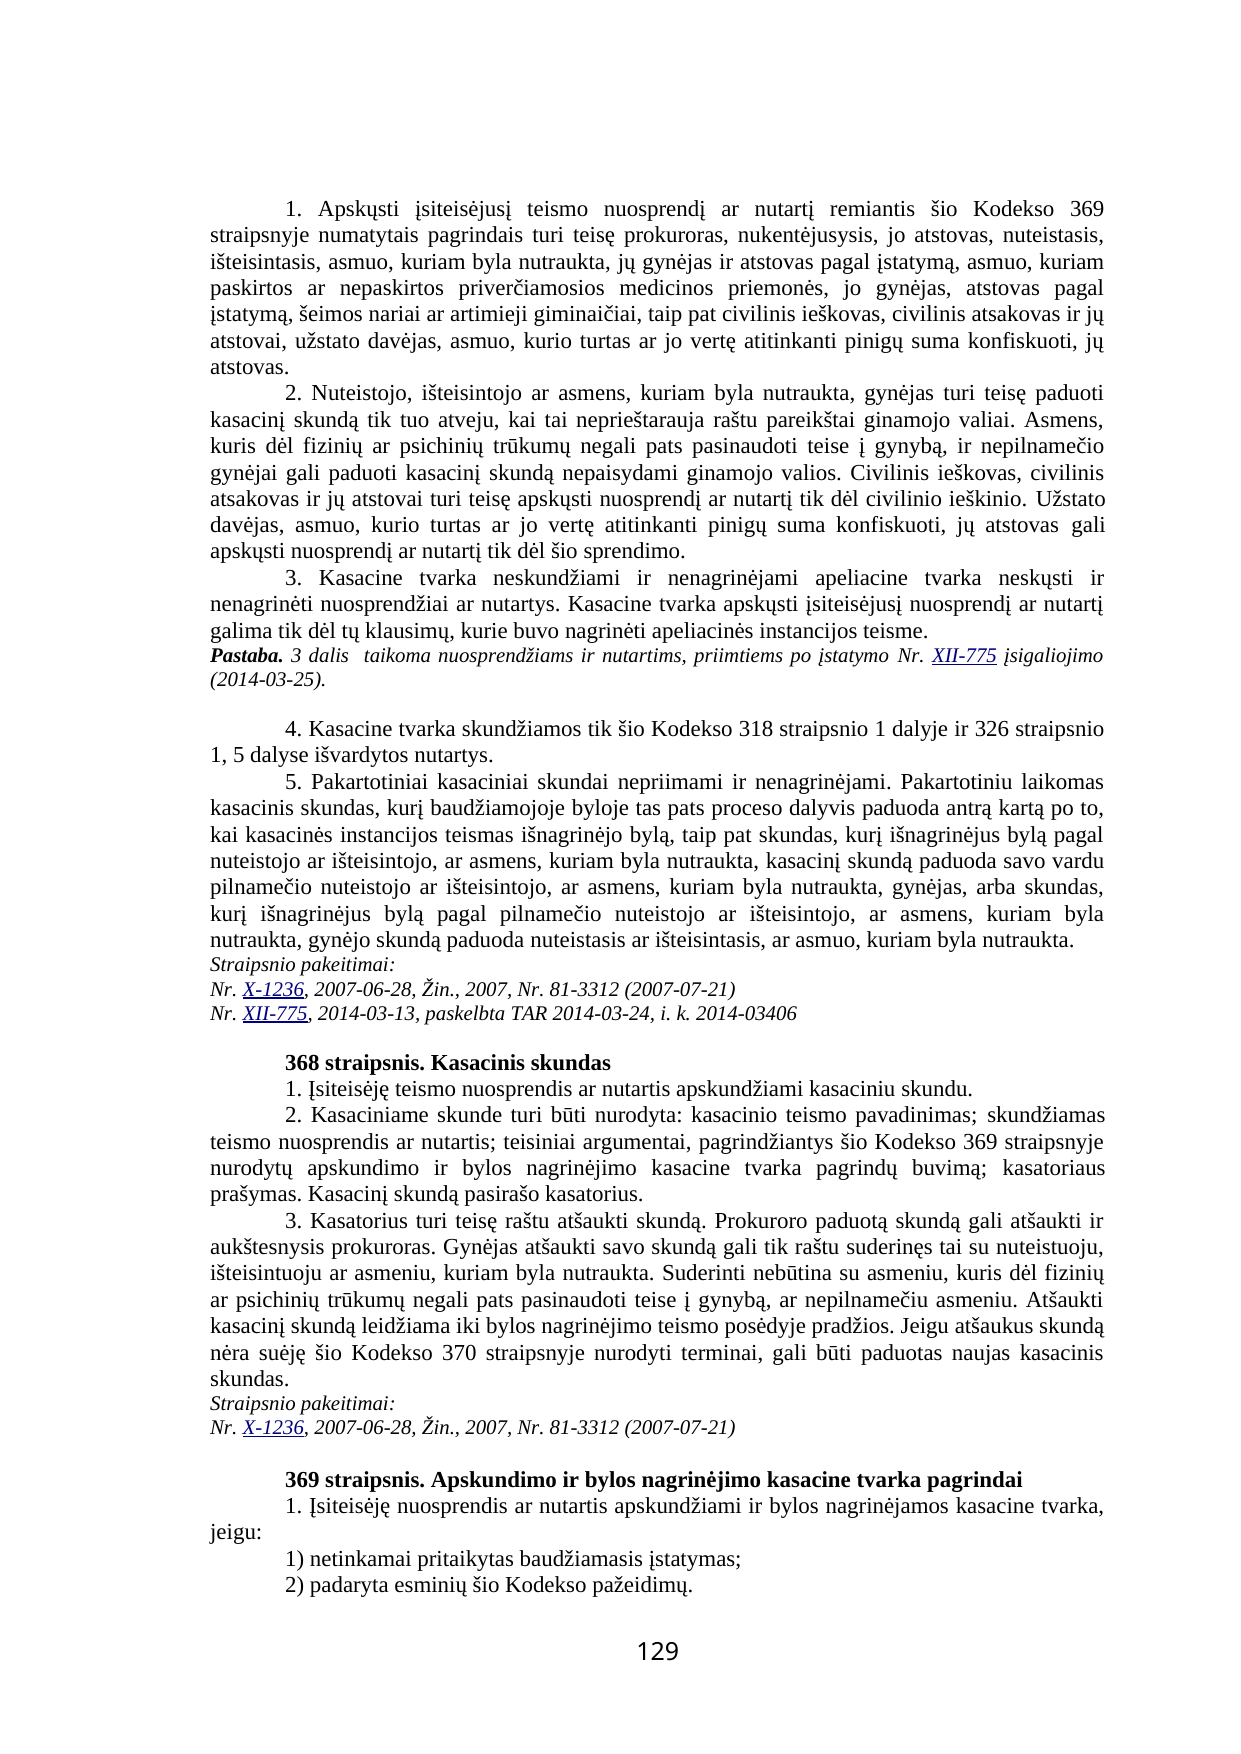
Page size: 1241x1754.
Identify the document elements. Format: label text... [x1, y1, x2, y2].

text 368 straipsnis. Kasacinis skundas [210, 1049, 1106, 1075]
text 3. Kasatorius turi teisę raštu atšaukti skundą. Prokuroro paduotą skundą gali atšaukti ir aukštesnysis prokuroras. Gynėjas atšaukti savo skundą gali tik raštu suderinęs tai su nuteistuoju, išteisintuoju ar asmeniu, kuriam byla nutraukta. Suderinti nebūtina su asmeniu, kuris dėl fizinių ar psichinių trūkumų negali pats pasinaudoti teise į gynybą, ar nepilnamečiu asmeniu. Atšaukti kasacinį skundą leidžiama iki bylos nagrinėjimo teismo posėdyje pradžios. Jeigu atšaukus skundą nėra suėję šio Kodekso 370 straipsnyje nurodyti terminai, gali būti paduotas naujas kasacinis skundas. [210, 1207, 1106, 1391]
text 369 straipsnis. Apskundimo ir bylos nagrinėjimo kasacine tvarka pagrindai [210, 1466, 1106, 1492]
text Pastaba. 3 dalis taikoma nuosprendžiams ir nutartims, priimtiems po įstatymo Nr. XII-775 įsigaliojimo (2014-03-25). [210, 643, 1106, 691]
text 1) netinkamai pritaikytas baudžiamasis įstatymas; [210, 1545, 1106, 1571]
text 1. Apskųsti įsiteisėjusį teismo nuosprendį ar nutartį remiantis šio Kodekso 369 straipsnyje numatytais pagrindais turi teisę prokuroras, nukentėjusysis, jo atstovas, nuteistasis, išteisintasis, asmuo, kuriam byla nutraukta, jų gynėjas ir atstovas pagal įstatymą, asmuo, kuriam paskirtos ar nepaskirtos priverčiamosios medicinos priemonės, jo gynėjas, atstovas pagal įstatymą, šeimos nariai ar artimieji giminaičiai, taip pat civilinis ieškovas, civilinis atsakovas ir jų atstovai, užstato davėjas, asmuo, kurio turtas ar jo vertę atitinkanti pinigų suma konfiskuoti, jų atstovas. [210, 195, 1106, 379]
text Nr. X-1236, 2007-06-28, Žin., 2007, Nr. 81-3312 (2007-07-21) [210, 1415, 1106, 1439]
text Straipsnio pakeitimai: [210, 1391, 1106, 1415]
text 2. Kasaciniame skunde turi būti nurodyta: kasacinio teismo pavadinimas; skundžiamas teismo nuosprendis ar nutartis; teisiniai argumentai, pagrindžiantys šio Kodekso 369 straipsnyje nurodytų apskundimo ir bylos nagrinėjimo kasacine tvarka pagrindų buvimą; kasatoriaus prašymas. Kasacinį skundą pasirašo kasatorius. [210, 1101, 1106, 1207]
text 3. Kasacine tvarka neskundžiami ir nenagrinėjami apeliacine tvarka neskųsti ir nenagrinėti nuosprendžiai ar nutartys. Kasacine tvarka apskųsti įsiteisėjusį nuosprendį ar nutartį galima tik dėl tų klausimų, kurie buvo nagrinėti apeliacinės instancijos teisme. [210, 564, 1106, 643]
text Straipsnio pakeitimai: [210, 952, 1106, 976]
text 2. Nuteistojo, išteisintojo ar asmens, kuriam byla nutraukta, gynėjas turi teisę paduoti kasacinį skundą tik tuo atveju, kai tai neprieštarauja raštu pareikštai ginamojo valiai. Asmens, kuris dėl fizinių ar psichinių trūkumų negali pats pasinaudoti teise į gynybą, ir nepilnamečio gynėjai gali paduoti kasacinį skundą nepaisydami ginamojo valios. Civilinis ieškovas, civilinis atsakovas ir jų atstovai turi teisę apskųsti nuosprendį ar nutartį tik dėl civilinio ieškinio. Užstato davėjas, asmuo, kurio turtas ar jo vertę atitinkanti pinigų suma konfiskuoti, jų atstovas gali apskųsti nuosprendį ar nutartį tik dėl šio sprendimo. [210, 379, 1106, 564]
text 2) padaryta esminių šio Kodekso pažeidimų. [210, 1571, 1106, 1597]
text 1. Įsiteisėję nuosprendis ar nutartis apskundžiami ir bylos nagrinėjamos kasacine tvarka, jeigu: [210, 1492, 1106, 1545]
text 1. Įsiteisėję teismo nuosprendis ar nutartis apskundžiami kasaciniu skundu. [210, 1075, 1106, 1101]
text 4. Kasacine tvarka skundžiamos tik šio Kodekso 318 straipsnio 1 dalyje ir 326 straipsnio 1, 5 dalyse išvardytos nutartys. [210, 715, 1106, 768]
text Nr. X-1236, 2007-06-28, Žin., 2007, Nr. 81-3312 (2007-07-21) [210, 976, 1106, 1001]
text 5. Pakartotiniai kasaciniai skundai nepriimami ir nenagrinėjami. Pakartotiniu laikomas kasacinis skundas, kurį baudžiamojoje byloje tas pats proceso dalyvis paduoda antrą kartą po to, kai kasacinės instancijos teismas išnagrinėjo bylą, taip pat skundas, kurį išnagrinėjus bylą pagal nuteistojo ar išteisintojo, ar asmens, kuriam byla nutraukta, kasacinį skundą paduoda savo vardu pilnamečio nuteistojo ar išteisintojo, ar asmens, kuriam byla nutraukta, gynėjas, arba skundas, kurį išnagrinėjus bylą pagal pilnamečio nuteistojo ar išteisintojo, ar asmens, kuriam byla nutraukta, gynėjo skundą paduoda nuteistasis ar išteisintasis, ar asmuo, kuriam byla nutraukta. [210, 768, 1106, 952]
text Nr. XII-775, 2014-03-13, paskelbta TAR 2014-03-24, i. k. 2014-03406 [210, 1001, 1106, 1024]
